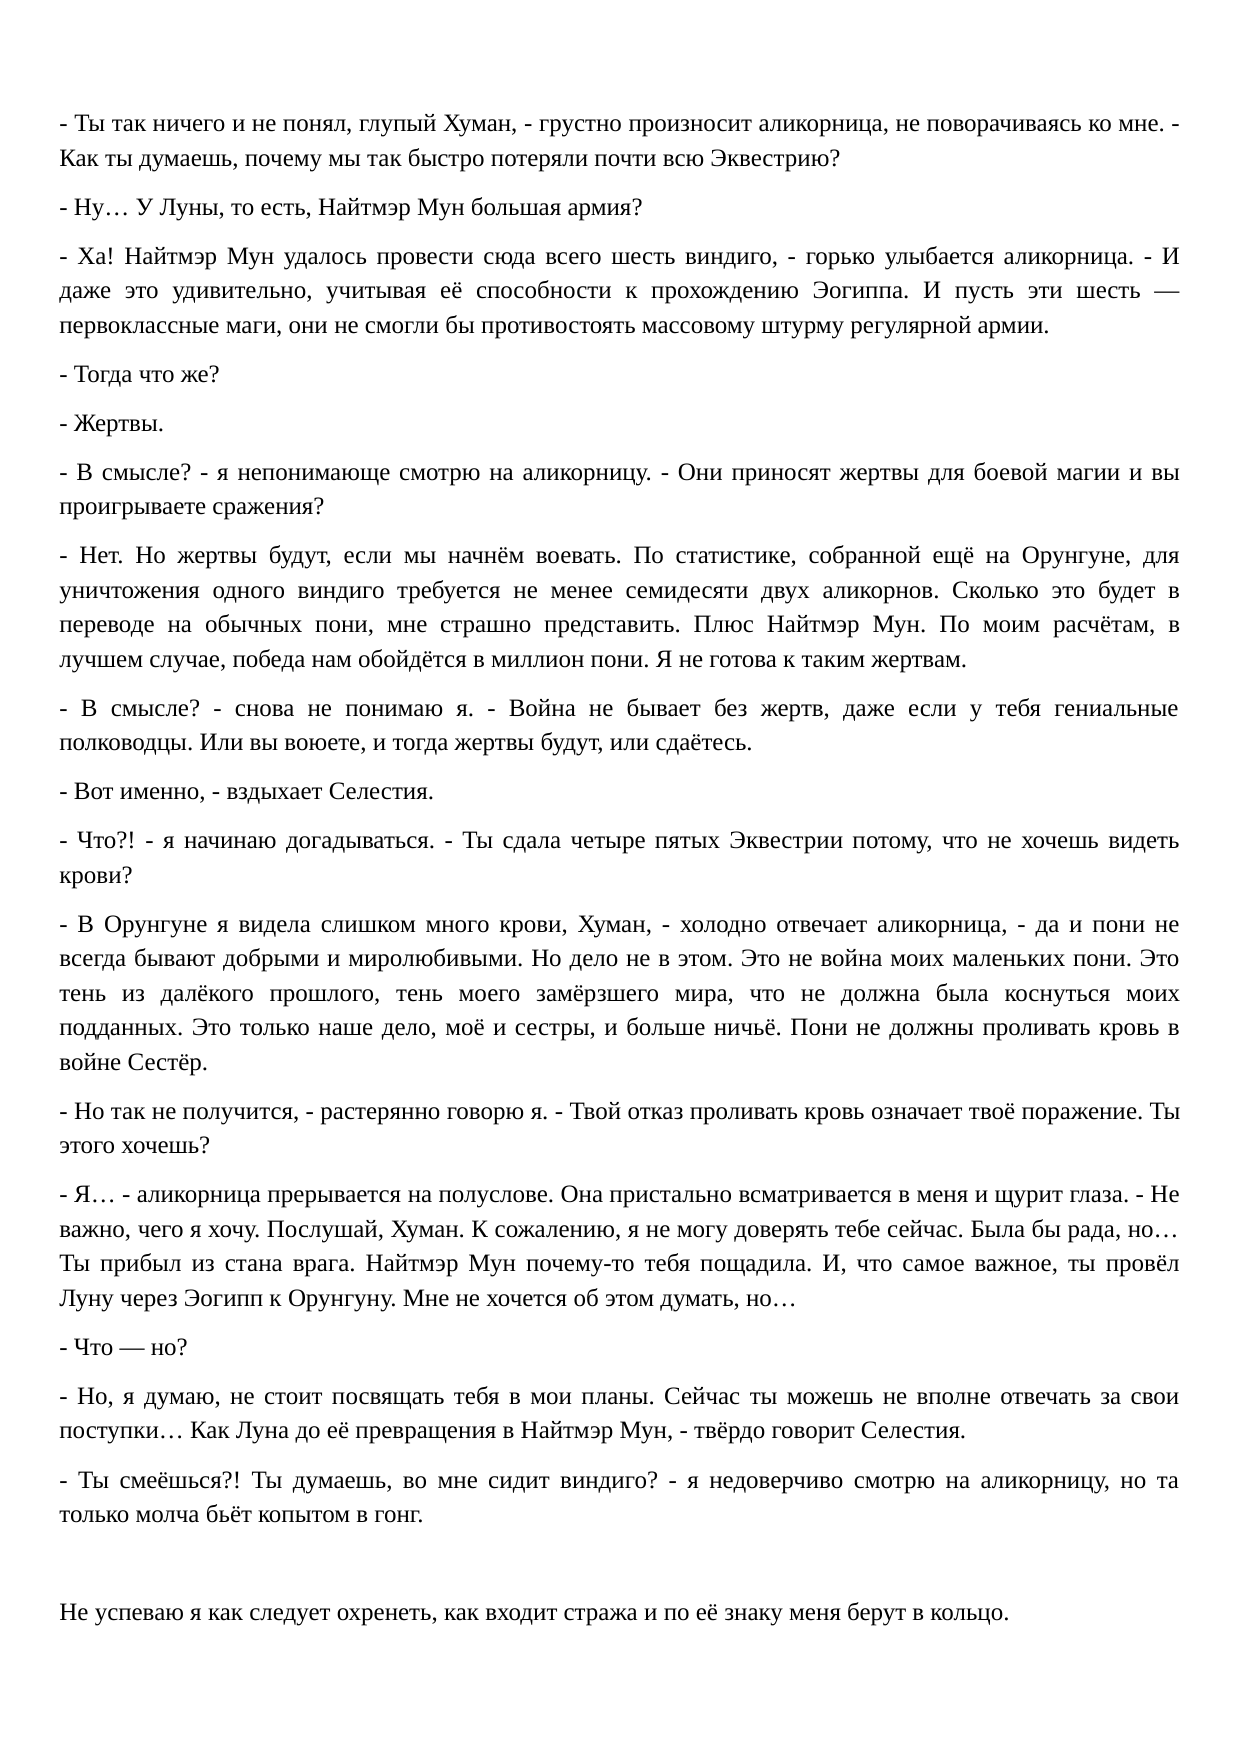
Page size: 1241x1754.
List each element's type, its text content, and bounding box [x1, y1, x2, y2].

text - Жертвы. [59, 408, 1181, 437]
text - В смысле? - я непонимающе смотрю на аликорницу. - Они приносят жертвы для боевой магии и вы проигрываете сражения? [59, 457, 1181, 520]
text - Но так не получится, - растерянно говорю я. - Твой отказ проливать кровь означает твоё поражение. Ты этого хочешь? [59, 1096, 1181, 1159]
text - Ха! Найтмэр Мун удалось провести сюда всего шесть виндиго, - горько улыбается аликорница. - И даже это удивительно, учитывая её способности к прохождению Эогиппа. И пусть эти шесть — первоклассные маги, они не смогли бы противостоять массовому штурму регулярной армии. [59, 241, 1181, 338]
text - Что?! - я начинаю догадываться. - Ты сдала четыре пятых Эквестрии потому, что не хочешь видеть крови? [59, 826, 1181, 889]
text - Тогда что же? [59, 359, 1181, 387]
text - В Орунгуне я видела слишком много крови, Хуман, - холодно отвечает аликорница, - да и пони не всегда бывают добрыми и миролюбивыми. Но дело не в этом. Это не война моих маленьких пони. Это тень из далёкого прошлого, тень моего замёрзшего мира, что не должна была коснуться моих подданных. Это только наше дело, моё и сестры, и больше ничьё. Пони не должны проливать кровь в войне Сестёр. [59, 909, 1181, 1076]
text - Но, я думаю, не стоит посвящать тебя в мои планы. Сейчас ты можешь не вполне отвечать за свои поступки… Как Луна до её превращения в Найтмэр Мун, - твёрдо говорит Селестия. [59, 1381, 1181, 1444]
text - Ну… У Луны, то есть, Найтмэр Мун большая армия? [59, 192, 1181, 220]
text - Ты так ничего и не понял, глупый Хуман, - грустно произносит аликорница, не поворачиваясь ко мне. - Как ты думаешь, почему мы так быстро потеряли почти всю Эквестрию? [59, 108, 1181, 171]
text - Ты смеёшься?! Ты думаешь, во мне сидит виндиго? - я недоверчиво смотрю на аликорницу, но та только молча бьёт копытом в гонг. [59, 1465, 1181, 1528]
text - Что — но? [59, 1332, 1181, 1361]
text - Я… - аликорница прерывается на полуслове. Она пристально всматривается в меня и щурит глаза. - Не важно, чего я хочу. Послушай, Хуман. К сожалению, я не могу доверять тебе сейчас. Была бы рада, но… Ты прибыл из стана врага. Найтмэр Мун почему-то тебя пощадила. И, что самое важное, ты провёл Луну через Эогипп к Орунгуну. Мне не хочется об этом думать, но… [59, 1179, 1181, 1312]
text - Вот именно, - вздыхает Селестия. [59, 776, 1181, 805]
text Не успеваю я как следует охренеть, как входит стража и по её знаку меня берут в кольцо. [59, 1597, 1181, 1626]
text - Нет. Но жертвы будут, если мы начнём воевать. По статистике, собранной ещё на Орунгуне, для уничтожения одного виндиго требуется не менее семидесяти двух аликорнов. Сколько это будет в переводе на обычных пони, мне страшно представить. Плюс Найтмэр Мун. По моим расчётам, в лучшем случае, победа нам обойдётся в миллион пони. Я не готова к таким жертвам. [59, 540, 1181, 673]
text - В смысле? - снова не понимаю я. - Война не бывает без жертв, даже если у тебя гениальные полководцы. Или вы воюете, и тогда жертвы будут, или сдаётесь. [59, 693, 1181, 756]
